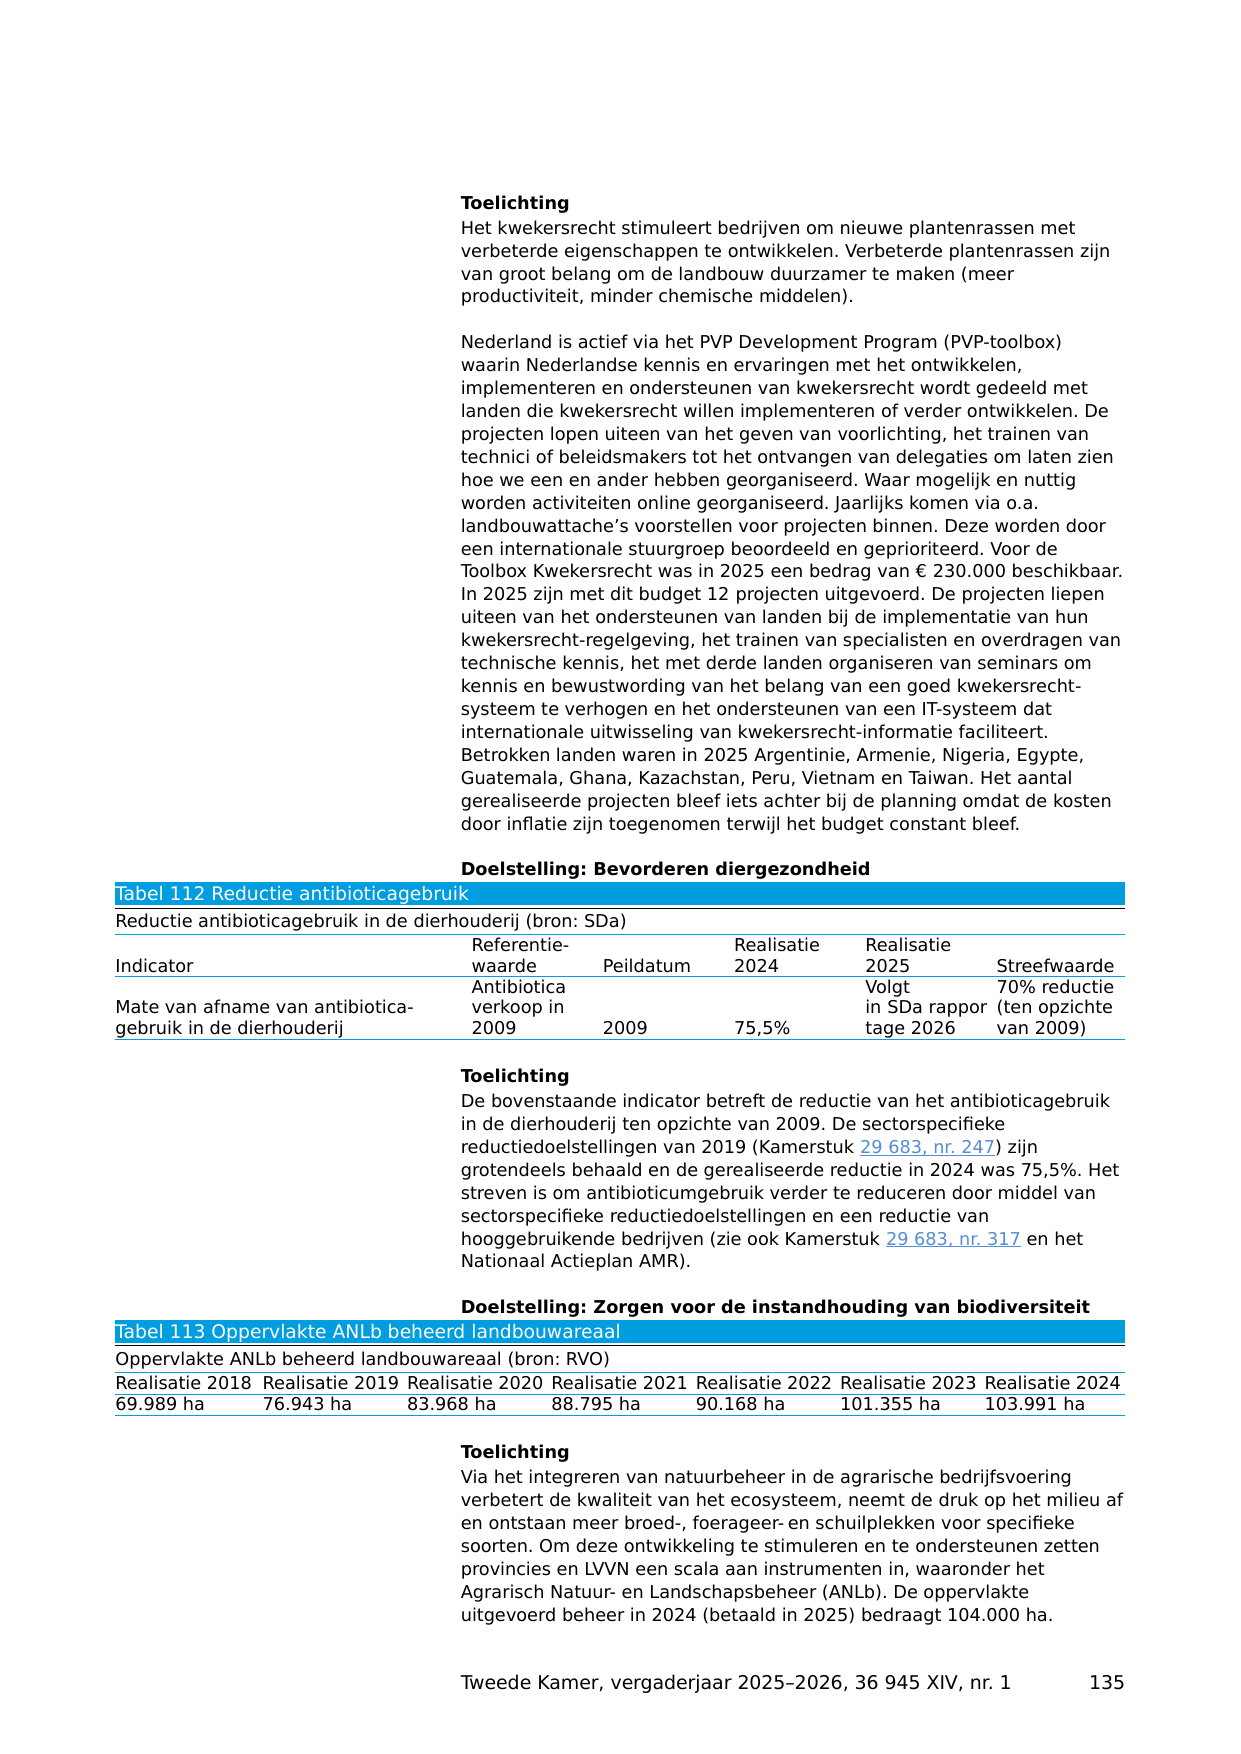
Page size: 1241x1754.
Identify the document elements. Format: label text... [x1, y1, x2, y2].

table_cell Realisatie 2024 [981, 1373, 1125, 1393]
table_cell Peildatum [600, 935, 731, 976]
table_cell 103.991 ha [981, 1395, 1125, 1414]
table_cell Oppervlakte ANLb beheerd landbouwareaal (bron: RVO) [115, 1346, 1125, 1372]
table_cell Mate van afname van antibiotica-gebruik in de dierhouderij [115, 977, 468, 1038]
table_cell 88.795 ha [548, 1395, 693, 1414]
table_cell Realisatie 2024 [731, 935, 862, 976]
text Via het integreren van natuurbeheer in de agrarische bedrijfsvoering verbetert de kwaliteit van het ecosysteem, neemt de druk op het milieu af en ontstaan meer broed-, foerageer- en schuilplekken voor specifieke soorten. Om deze ontwikkeling te stimuleren en te ondersteunen zetten provincies en LVVN een scala aan instrumenten in, waaronder het Agrarisch Natuur- en Landschapsbeheer (ANLb). De oppervlakte uitgevoerd beheer in 2024 (betaald in 2025) bedraagt 104.000 ha. [461, 1465, 1125, 1626]
text Toelichting [461, 191, 1125, 214]
table_cell Realisatie 2025 [862, 935, 993, 976]
table_cell Streefwaarde [994, 935, 1125, 976]
table_cell Realisatie 2023 [837, 1373, 981, 1393]
table_cell Antibiotica verkoop in 2009 [469, 977, 600, 1038]
text Het kwekersrecht stimuleert bedrĳven om nieuwe plantenrassen met verbeterde eigenschappen te ontwikkelen. Verbeterde plantenrassen zĳn van groot belang om de landbouw duurzamer te maken (meer productiviteit, minder chemische middelen). [461, 216, 1125, 307]
text Nederland is actief via het PVP Development Program (PVP-toolbox) waarin Nederlandse kennis en ervaringen met het ontwikkelen, implementeren en ondersteunen van kwekersrecht wordt gedeeld met landen die kwekersrecht willen implementeren of verder ontwikkelen. De projecten lopen uiteen van het geven van voorlichting, het trainen van technici of beleidsmakers tot het ontvangen van delegaties om laten zien hoe we een en ander hebben georganiseerd. Waar mogelĳk en nuttig worden activiteiten online georganiseerd. Jaarlĳks komen via o.a. landbouwattache’s voorstellen voor projecten binnen. Deze worden door een internationale stuurgroep beoordeeld en geprioriteerd. Voor de Toolbox Kwekersrecht was in 2025 een bedrag van € 230.000 beschikbaar. In 2025 zĳn met dit budget 12 projecten uitgevoerd. De projecten liepen uiteen van het ondersteunen van landen bĳ de implementatie van hun kwekersrecht-regelgeving, het trainen van specialisten en overdragen van technische kennis, het met derde landen organiseren van seminars om kennis en bewustwording van het belang van een goed kwekersrecht-systeem te verhogen en het ondersteunen van een IT-systeem dat internationale uitwisseling van kwekersrecht-informatie faciliteert. Betrokken landen waren in 2025 Argentinie, Armenie, Nigeria, Egypte, Guatemala, Ghana, Kazachstan, Peru, Vietnam en Taiwan. Het aantal gerealiseerde projecten bleef iets achter bij de planning omdat de kosten door inflatie zijn toegenomen terwijl het budget constant bleef. [461, 330, 1125, 834]
table_cell 101.355 ha [837, 1395, 981, 1414]
table_cell Reductie antibioticagebruik in de dierhouderij (bron: SDa) [115, 909, 1125, 934]
text De bovenstaande indicator betreft de reductie van het antibioticagebruik in de dierhouderij ten opzichte van 2009. De sectorspecifieke reductiedoelstellingen van 2019 (Kamerstuk 29 683, nr. 247) zijn grotendeels behaald en de gerealiseerde reductie in 2024 was 75,5%. Het streven is om antibioticumgebruik verder te reduceren door middel van sectorspecifieke reductiedoelstellingen en een reductie van hooggebruikende bedrijven (zie ook Kamerstuk 29 683, nr. 317 en het Nationaal Actieplan AMR). [461, 1089, 1125, 1272]
text Toelichting [461, 1440, 1125, 1463]
table_cell 90.168 ha [693, 1395, 837, 1414]
table_cell 70% reductie (ten opzichte van 2009) [994, 977, 1125, 1038]
text Doelstelling: Bevorderen diergezondheid [461, 857, 1125, 880]
table_cell 69.989 ha [115, 1395, 259, 1414]
text Toelichting [461, 1064, 1125, 1087]
table_cell Realisatie 2019 [260, 1373, 404, 1393]
table_cell Indicator [115, 935, 468, 976]
table_cell 83.968 ha [404, 1395, 548, 1414]
text Doelstelling: Zorgen voor de instandhouding van biodiversiteit [461, 1295, 1125, 1318]
table_cell Realisatie 2021 [548, 1373, 693, 1393]
table_cell Referentie-waarde [469, 935, 600, 976]
table_cell Realisatie 2020 [404, 1373, 548, 1393]
table_cell 2009 [600, 977, 731, 1038]
table_cell Realisatie 2022 [693, 1373, 837, 1393]
table_cell 75,5% [731, 977, 862, 1038]
table_cell Volgt in SDa rapportage 2026 [862, 977, 993, 1038]
table_cell 76.943 ha [260, 1395, 404, 1414]
table_cell Realisatie 2018 [115, 1373, 259, 1393]
